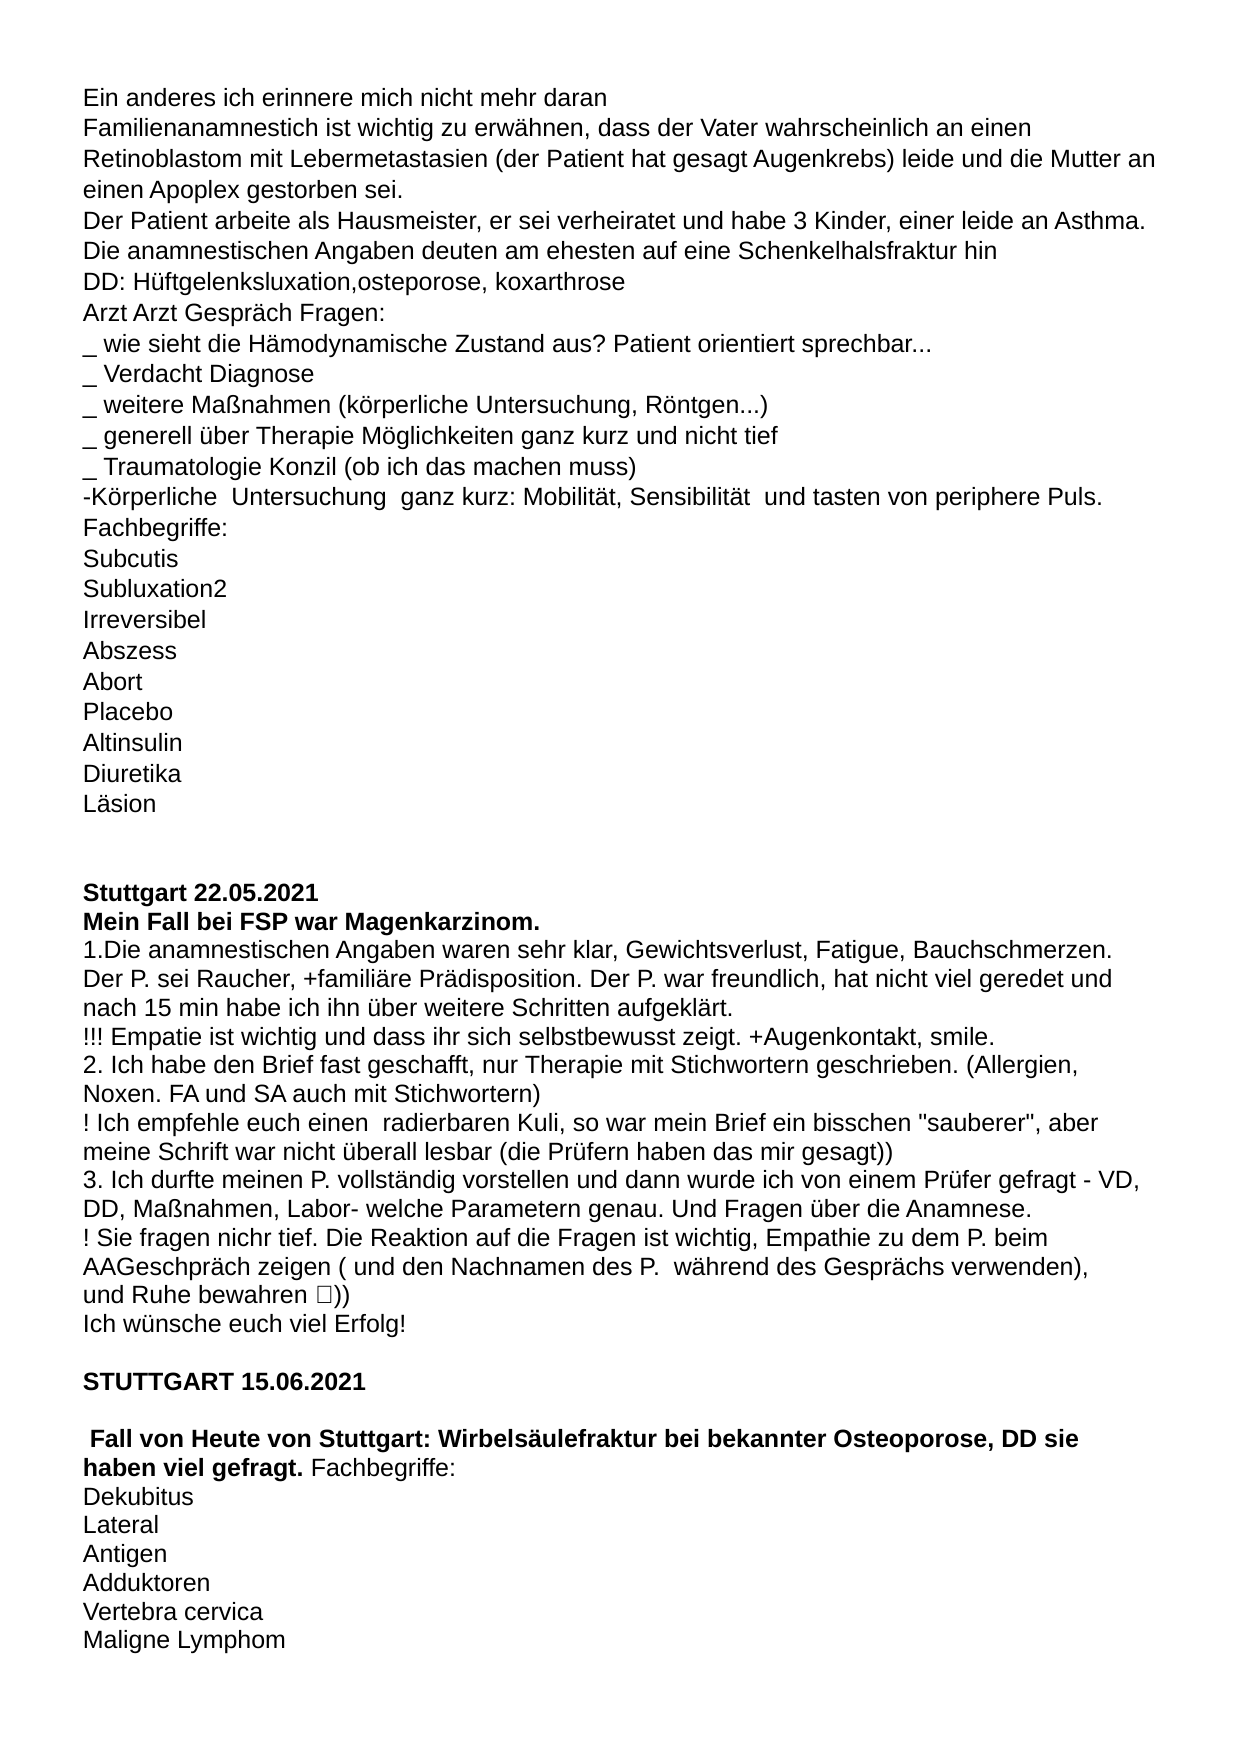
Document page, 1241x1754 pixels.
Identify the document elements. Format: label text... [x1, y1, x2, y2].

text Ein anderes ich erinnere mich nicht mehr daran [83, 83, 1157, 111]
text Fachbegriffe: [83, 513, 1157, 542]
text Adduktoren [83, 1568, 1157, 1596]
text _ wie sieht die Hämodynamische Zustand aus? Patient orientiert sprechbar... [83, 328, 1157, 357]
text Lateral [83, 1510, 1157, 1539]
text Dekubitus [83, 1481, 1157, 1510]
text 1.Die anamnestischen Angaben waren sehr klar, Gewichtsverlust, Fatigue, Bauchschmerzen. Der P. sei Raucher, +familiäre Prädisposition. Der P. war freundlich, hat nicht viel geredet und nach 15 min habe ich ihn über weitere Schritten aufgeklärt. [83, 935, 1157, 1021]
text Die anamnestischen Angaben deuten am ehesten auf eine Schenkelhalsfraktur hin [83, 236, 1157, 265]
text 3. Ich durfte meinen P. vollständig vorstellen und dann wurde ich von einem Prüfer gefragt - VD, DD, Maßnahmen, Labor- welche Parametern genau. Und Fragen über die Anamnese. [83, 1165, 1157, 1223]
text _ Verdacht Diagnose [83, 359, 1157, 388]
text !!! Empatie ist wichtig und dass ihr sich selbstbewusst zeigt. +Augenkontakt, smile. [83, 1021, 1157, 1050]
text _ generell über Therapie Möglichkeiten ganz kurz und nicht tief [83, 421, 1157, 449]
text STUTTGART 15.06.2021 [83, 1366, 1157, 1395]
text _ weitere Maßnahmen (körperliche Untersuchung, Röntgen...) [83, 390, 1157, 419]
text Subluxation2 [83, 574, 1157, 603]
text Subcutis [83, 544, 1157, 572]
text Arzt Arzt Gespräch Fragen: [83, 298, 1157, 327]
text Abort [83, 667, 1157, 695]
text Placebo [83, 697, 1157, 726]
text Familienanamnestich ist wichtig zu erwähnen, dass der Vater wahrscheinlich an einen Retinoblastom mit Lebermetastasien (der Patient hat gesagt Augenkrebs) leide und die Mutter an einen Apoplex gestorben sei. [83, 113, 1157, 204]
text Vertebra cervica [83, 1596, 1157, 1625]
text Ich wünsche euch viel Erfolg! [83, 1309, 1157, 1338]
text und Ruhe bewahren 😬)) [83, 1280, 1157, 1309]
text Fall von Heute von Stuttgart: Wirbelsäulefraktur bei bekannter Osteoporose, DD sie haben viel gefragt. Fachbegriffe: [83, 1424, 1157, 1481]
text ! Ich empfehle euch einen radierbaren Kuli, so war mein Brief ein bisschen "sauberer", aber meine Schrift war nicht überall lesbar (die Prüfern haben das mir gesagt)) [83, 1108, 1157, 1165]
text Läsion [83, 789, 1157, 818]
text Diuretika [83, 759, 1157, 787]
text 2. Ich habe den Brief fast geschafft, nur Therapie mit Stichwortern geschrieben. (Allergien, Noxen. FA und SA auch mit Stichwortern) [83, 1050, 1157, 1108]
text Maligne Lymphom [83, 1625, 1157, 1654]
text Antigen [83, 1539, 1157, 1568]
text Stuttgart 22.05.2021 [83, 878, 1157, 906]
text Altinsulin [83, 728, 1157, 757]
text Mein Fall bei FSP war Magenkarzinom. [83, 906, 1157, 935]
text -Körperliche Untersuchung ganz kurz: Mobilität, Sensibilität und tasten von periphere Puls. [83, 482, 1157, 511]
text Abszess [83, 636, 1157, 664]
text _ Traumatologie Konzil (ob ich das machen muss) [83, 451, 1157, 480]
text Irreversibel [83, 605, 1157, 634]
text Der Patient arbeite als Hausmeister, er sei verheiratet und habe 3 Kinder, einer leide an Asthma. [83, 206, 1157, 234]
text ! Sie fragen nichr tief. Die Reaktion auf die Fragen ist wichtig, Empathie zu dem P. beim AAGeschpräch zeigen ( und den Nachnamen des P. während des Gesprächs verwenden), [83, 1223, 1157, 1280]
text DD: Hüftgelenksluxation,osteporose, koxarthrose [83, 267, 1157, 296]
